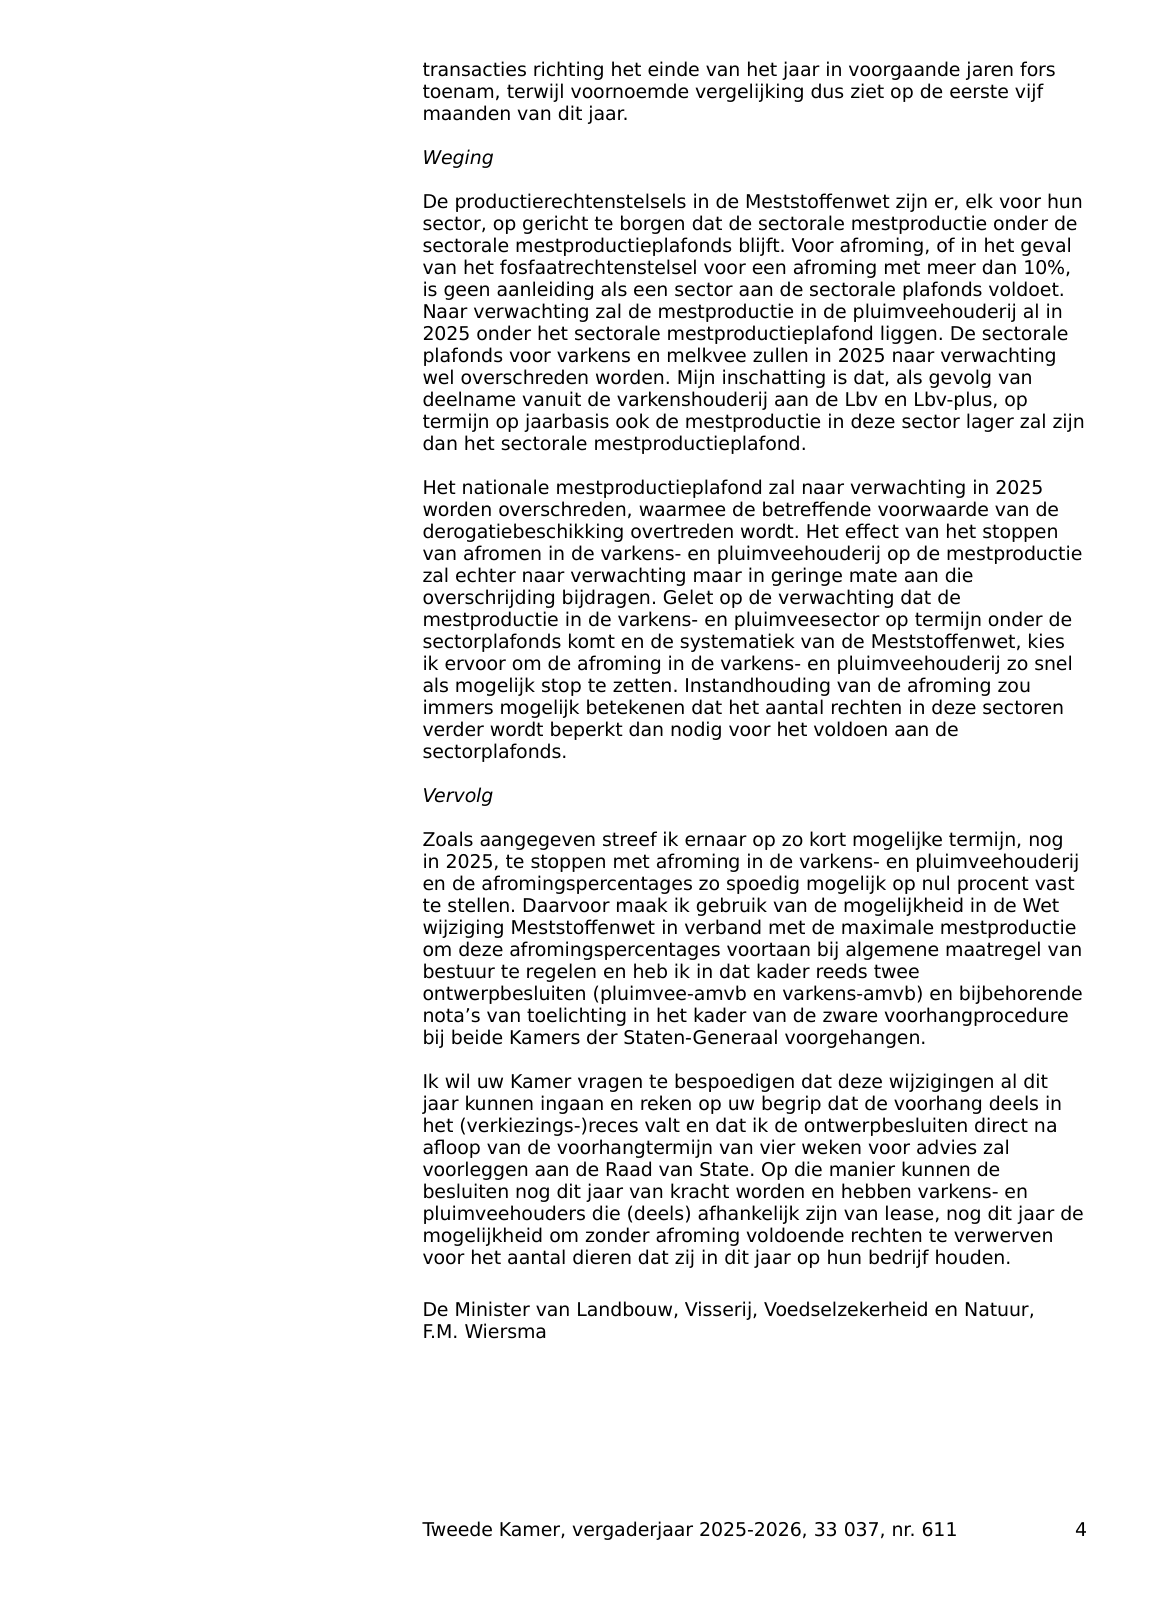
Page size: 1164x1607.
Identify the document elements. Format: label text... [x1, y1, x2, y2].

text De productierechtenstelsels in de Meststoffenwet zijn er, elk voor hun sector, op gericht te borgen dat de sectorale mestproductie onder de sectorale mestproductieplafonds blijft. Voor afroming, of in het geval van het fosfaatrechtenstelsel voor een afroming met meer dan 10%, is geen aanleiding als een sector aan de sectorale plafonds voldoet. Naar verwachting zal de mestproductie in de pluimveehouderij al in 2025 onder het sectorale mestproductieplafond liggen. De sectorale plafonds voor varkens en melkvee zullen in 2025 naar verwachting wel overschreden worden. Mijn inschatting is dat, als gevolg van deelname vanuit de varkenshouderij aan de Lbv en Lbv-plus, op termijn op jaarbasis ook de mestproductie in deze sector lager zal zijn dan het sectorale mestproductieplafond. [422, 191, 1087, 455]
text Het nationale mestproductieplafond zal naar verwachting in 2025 worden overschreden, waarmee de betreffende voorwaarde van de derogatiebeschikking overtreden wordt. Het effect van het stoppen van afromen in de varkens- en pluimveehouderij op de mestproductie zal echter naar verwachting maar in geringe mate aan die overschrijding bijdragen. Gelet op de verwachting dat de mestproductie in de varkens- en pluimveesector op termijn onder de sectorplafonds komt en de systematiek van de Meststoffenwet, kies ik ervoor om de afroming in de varkens- en pluimveehouderij zo snel als mogelijk stop te zetten. Instandhouding van de afroming zou immers mogelijk betekenen dat het aantal rechten in deze sectoren verder wordt beperkt dan nodig voor het voldoen aan de sectorplafonds. [422, 477, 1087, 763]
text Ik wil uw Kamer vragen te bespoedigen dat deze wijzigingen al dit jaar kunnen ingaan en reken op uw begrip dat de voorhang deels in het (verkiezings-)reces valt en dat ik de ontwerpbesluiten direct na afloop van de voorhangtermijn van vier weken voor advies zal voorleggen aan de Raad van State. Op die manier kunnen de besluiten nog dit jaar van kracht worden en hebben varkens- en pluimveehouders die (deels) afhankelijk zijn van lease, nog dit jaar de mogelijkheid om zonder afroming voldoende rechten te verwerven voor het aantal dieren dat zij in dit jaar op hun bedrijf houden. [422, 1071, 1087, 1269]
text De Minister van Landbouw, Visserij, Voedselzekerheid en Natuur, F.M. Wiersma [422, 1299, 1087, 1343]
subtitle Weging [422, 147, 1087, 169]
subtitle Vervolg [422, 785, 1087, 807]
text Zoals aangegeven streef ik ernaar op zo kort mogelijke termijn, nog in 2025, te stoppen met afroming in de varkens- en pluimveehouderij en de afromingspercentages zo spoedig mogelijk op nul procent vast te stellen. Daarvoor maak ik gebruik van de mogelijkheid in de Wet wijziging Meststoffenwet in verband met de maximale mestproductie om deze afromingspercentages voortaan bij algemene maatregel van bestuur te regelen en heb ik in dat kader reeds twee ontwerpbesluiten (pluimvee-amvb en varkens-amvb) en bijbehorende nota’s van toelichting in het kader van de zware voorhangprocedure bij beide Kamers der Staten-Generaal voorgehangen. [422, 829, 1087, 1049]
text transacties richting het einde van het jaar in voorgaande jaren fors toenam, terwijl voornoemde vergelijking dus ziet op de eerste vijf maanden van dit jaar. [422, 59, 1087, 125]
